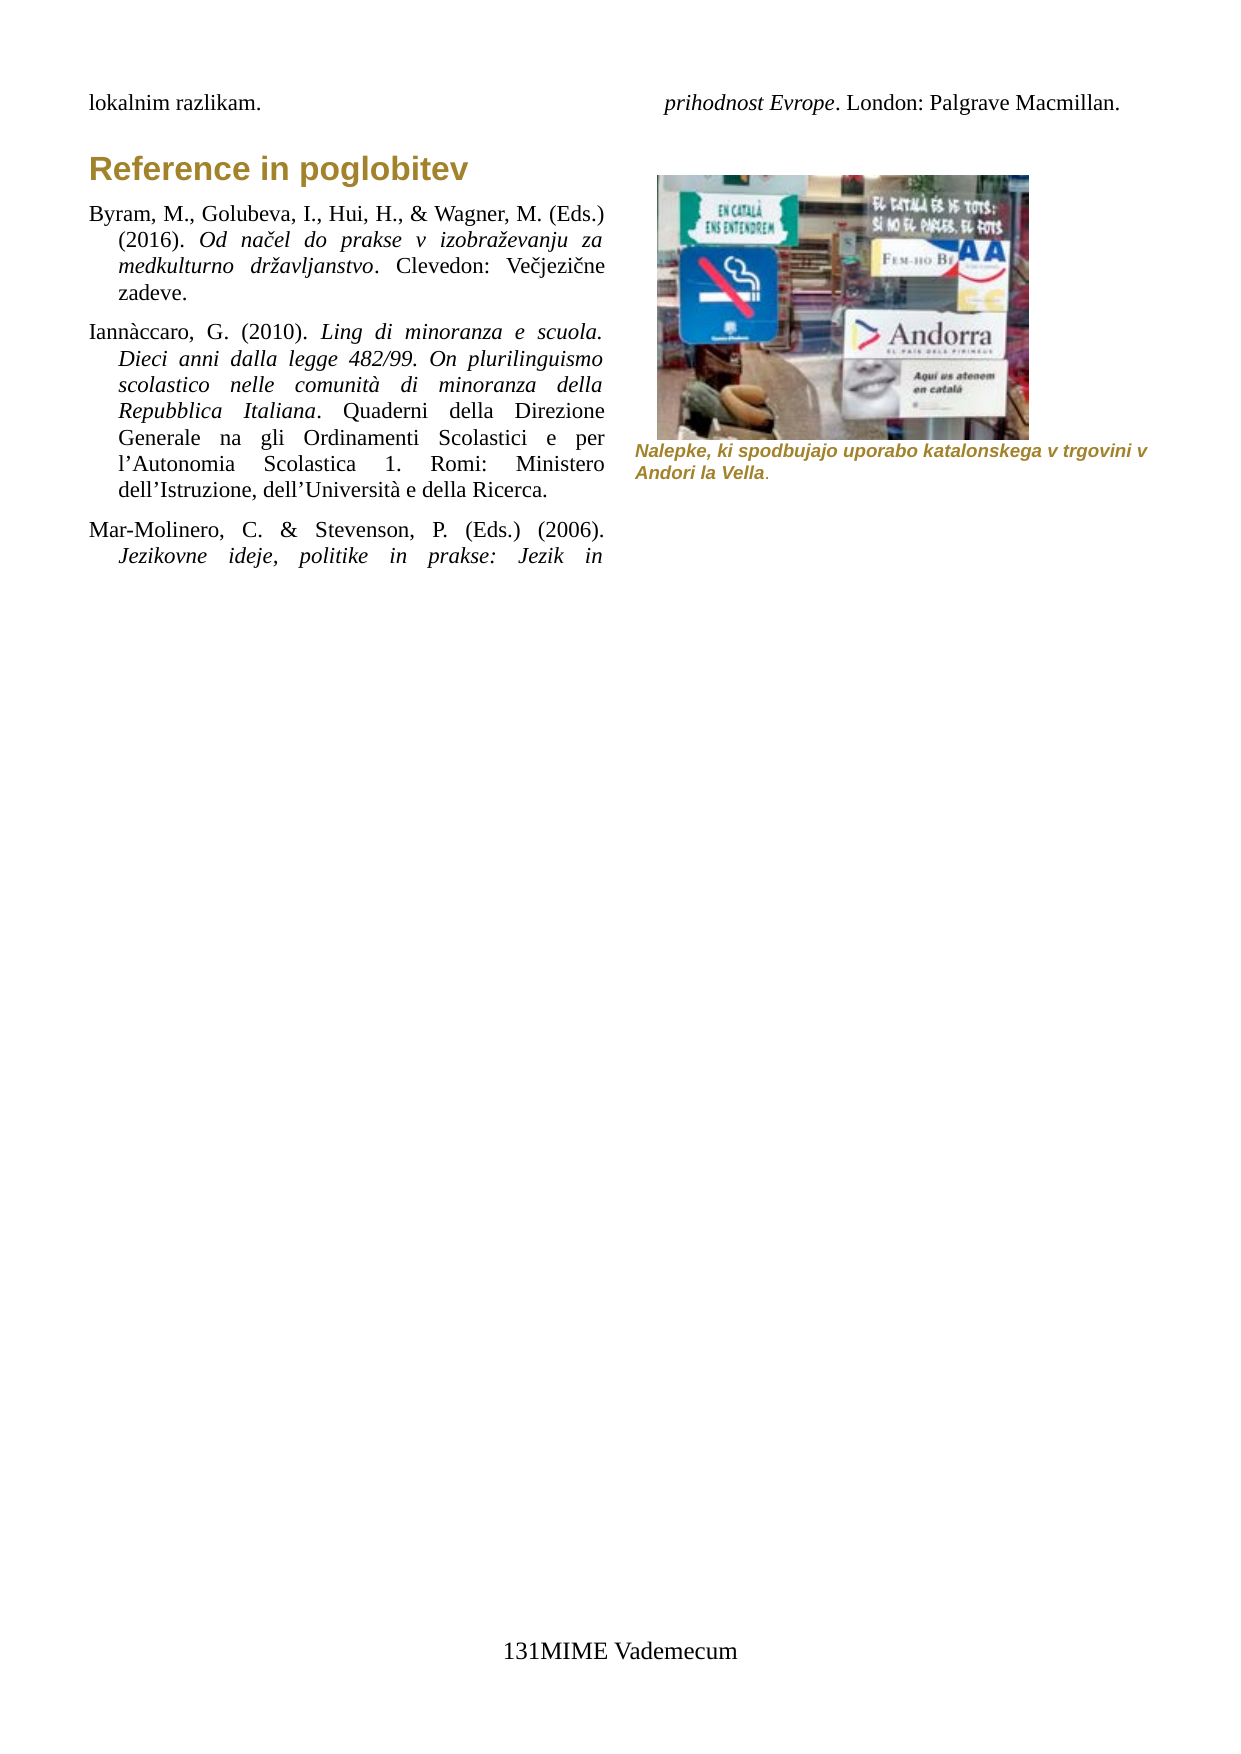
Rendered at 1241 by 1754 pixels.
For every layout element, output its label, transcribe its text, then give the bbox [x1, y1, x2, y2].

text Iannàccaro, G. (2010). Ling di minoranza e scuola. Dieci anni dalla legge 482/99. On plurilinguismo scolastico nelle comunità di minoranza della Repubblica Italiana. Quaderni della Direzione Generale na gli Ordinamenti Scolastici e per l’Autonomia Scolastica 1. Romi: Ministero dell’Istruzione, dell’Università e della Ricerca. [88, 318, 605, 503]
text lokalnim razlikam. [88, 88, 605, 115]
subtitle Reference in poglobitev [88, 149, 605, 187]
text Mar-Molinero, C. & Stevenson, P. (Eds.) (2006). Jezikovne ideje, politike in prakse: Jezik in [88, 516, 605, 568]
text Byram, M., Golubeva, I., Hui, H., & Wagner, M. (Eds.) (2016). Od načel do prakse v izobraževanju za medkulturno državljanstvo. Clevedon: Večjezične zadeve. [88, 200, 605, 305]
text prihodnost Evrope. London: Palgrave Macmillan. [635, 88, 1152, 115]
picture [657, 175, 1029, 440]
text Nalepke, ki spodbujajo uporabo katalonskega v trgovini v Andori la Vella. [635, 167, 1152, 483]
